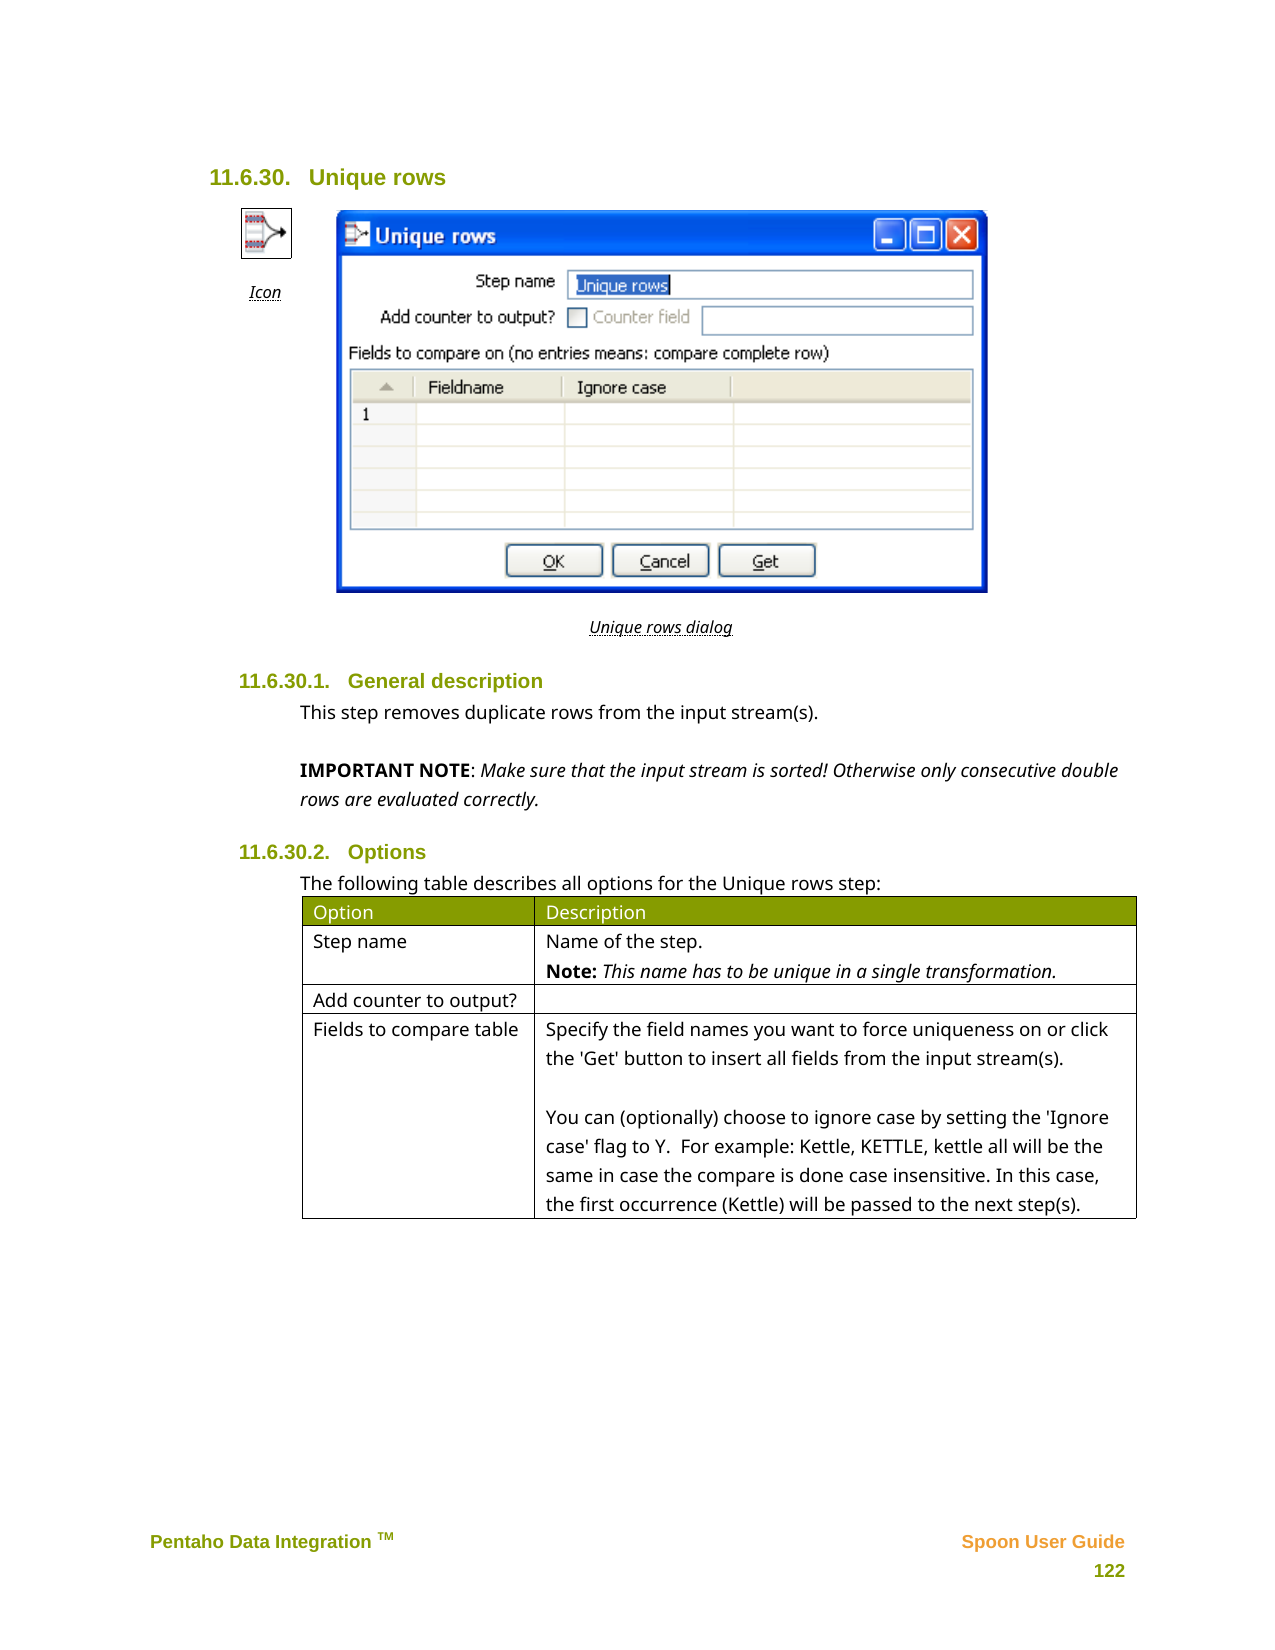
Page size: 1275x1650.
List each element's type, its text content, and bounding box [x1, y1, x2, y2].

picture [244, 210, 288, 255]
table_cell Specify the field names you want to force uniqueness on or click the 'Get' button to insert all fields from the input stream(s). You can (optionally) choose to ignore case by setting the 'Ignore case' flag to Y. For example: Kettle, KETTLE, kettle all will be the same in case the compare is done case insensitive. In this case, the first occurrence (Kettle) will be passed to the next step(s). [535, 1014, 1136, 1217]
table_cell [535, 985, 1136, 1013]
subtitle General description [239, 661, 1125, 695]
table_cell Add counter to output? [303, 985, 534, 1013]
table_cell Name of the step. Note: This name has to be unique in a single transformation. [535, 926, 1136, 984]
table_cell Fields to compare table [303, 1014, 534, 1217]
table_cell Step name [303, 926, 534, 984]
text The following table describes all options for the Unique rows step: [225, 867, 1125, 896]
text IMPORTANT NOTE: Make sure that the input stream is sorted! Otherwise only consecutive double rows are evaluated correctly. [300, 754, 1125, 813]
subtitle Options [239, 832, 1125, 866]
text Unique rows dialog [334, 616, 989, 638]
subtitle Unique rows [209, 157, 1125, 192]
text Icon [240, 280, 292, 303]
table_header Option [303, 897, 534, 925]
picture [336, 210, 988, 593]
text This step removes duplicate rows from the input stream(s). [300, 696, 1125, 725]
table_header Description [535, 897, 1136, 925]
